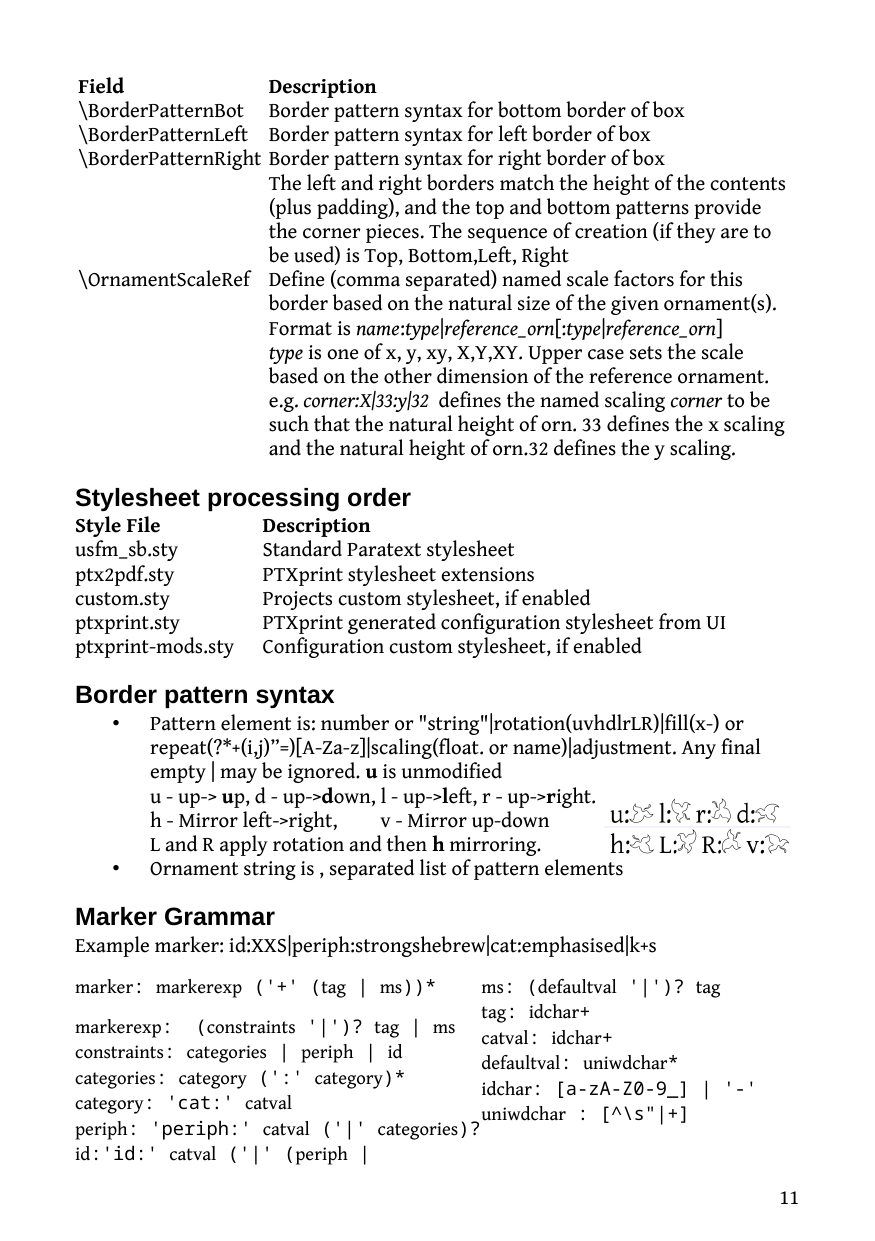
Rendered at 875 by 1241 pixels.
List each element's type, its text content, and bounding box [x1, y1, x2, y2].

list Ornament string is , separated list of pattern elements [112, 857, 799, 881]
table_cell usfm_sb.sty [75, 539, 262, 563]
subtitle Border pattern syntax [75, 680, 799, 709]
table_cell Border pattern syntax for right border of box The left and right borders match the height of the contents (plus padding), and the top and bottom patterns provide the corner pieces. The sequence of creation (if they are to be used) is Top, Bottom,Left, Right [266, 148, 796, 268]
table_cell PTXprint stylesheet extensions [263, 563, 799, 587]
table_header Style File [75, 515, 262, 539]
table_cell Configuration custom stylesheet, if enabled [263, 635, 799, 659]
table_header Field [75, 75, 266, 99]
subtitle Marker Grammar [75, 902, 799, 931]
table_cell custom.sty [75, 587, 262, 611]
table_cell ptx2pdf.sty [75, 563, 262, 587]
text Example marker: id:XXS|periph:strongshebrew|cat:emphasised|k+s [75, 934, 799, 958]
table_cell Border pattern syntax for bottom border of box [266, 99, 796, 123]
table_cell Projects custom stylesheet, if enabled [263, 587, 799, 611]
table_cell ptxprint-mods.sty [75, 635, 262, 659]
table_cell \BorderPatternRight [75, 148, 266, 268]
subtitle Stylesheet processing order [75, 482, 799, 511]
picture [603, 798, 791, 856]
table_cell Border pattern syntax for left border of box [266, 123, 796, 147]
table_cell Define (comma separated) named scale factors for this border based on the natural size of the given ornament(s). Format is name:type|reference_orn[:type|reference_orn] type is one of x, y, xy, X,Y,XY. Upper case sets the scale based on the other dimension of the reference ornament. e.g. corner:X|33:y|32 defines the named scaling corner to be such that the natural height of orn. 33 defines the x scaling and the natural height of orn.32 defines the y scaling. [266, 268, 796, 462]
table_cell PTXprint generated configuration stylesheet from UI [263, 611, 799, 635]
table_header Description [263, 515, 799, 539]
table_cell \OrnamentScaleRef [75, 268, 266, 462]
list Pattern element is: number or "string"|rotation(uvhdlrLR)|fill(x-) or repeat(?*+(i,j)”=)[A-Za-z]|scaling(float. or name)|adjustment. Any final empty | may be ignored. u is unmodified u - up-> up, d - up->down, l - up->left, r - up->right. h - Mirror left->right, v - Mirror up-down L and R apply rotation and then h mirroring. [112, 712, 799, 857]
table_cell \BorderPatternLeft [75, 123, 266, 147]
table_header Description [266, 75, 796, 99]
table_header ms: (defaultval '|')? tag tag: idchar+ catval: idchar+ defaultval: uniwdchar* idchar: [a-zA-Z0-9_] | '-' uniwdchar : [^\s"|+] [481, 973, 797, 1166]
table_cell \BorderPatternBot [75, 99, 266, 123]
table_cell Standard Paratext stylesheet [263, 539, 799, 563]
table_header marker: markerexp ('+' (tag | ms))* markerexp: (constraints '|')? tag | ms constraints: categories | periph | id categories: category (':' category)* category: 'cat:' catval periph: 'periph:' catval ('|' categories)? id:'id:' catval ('|' (periph | [75, 973, 481, 1166]
table_cell ptxprint.sty [75, 611, 262, 635]
